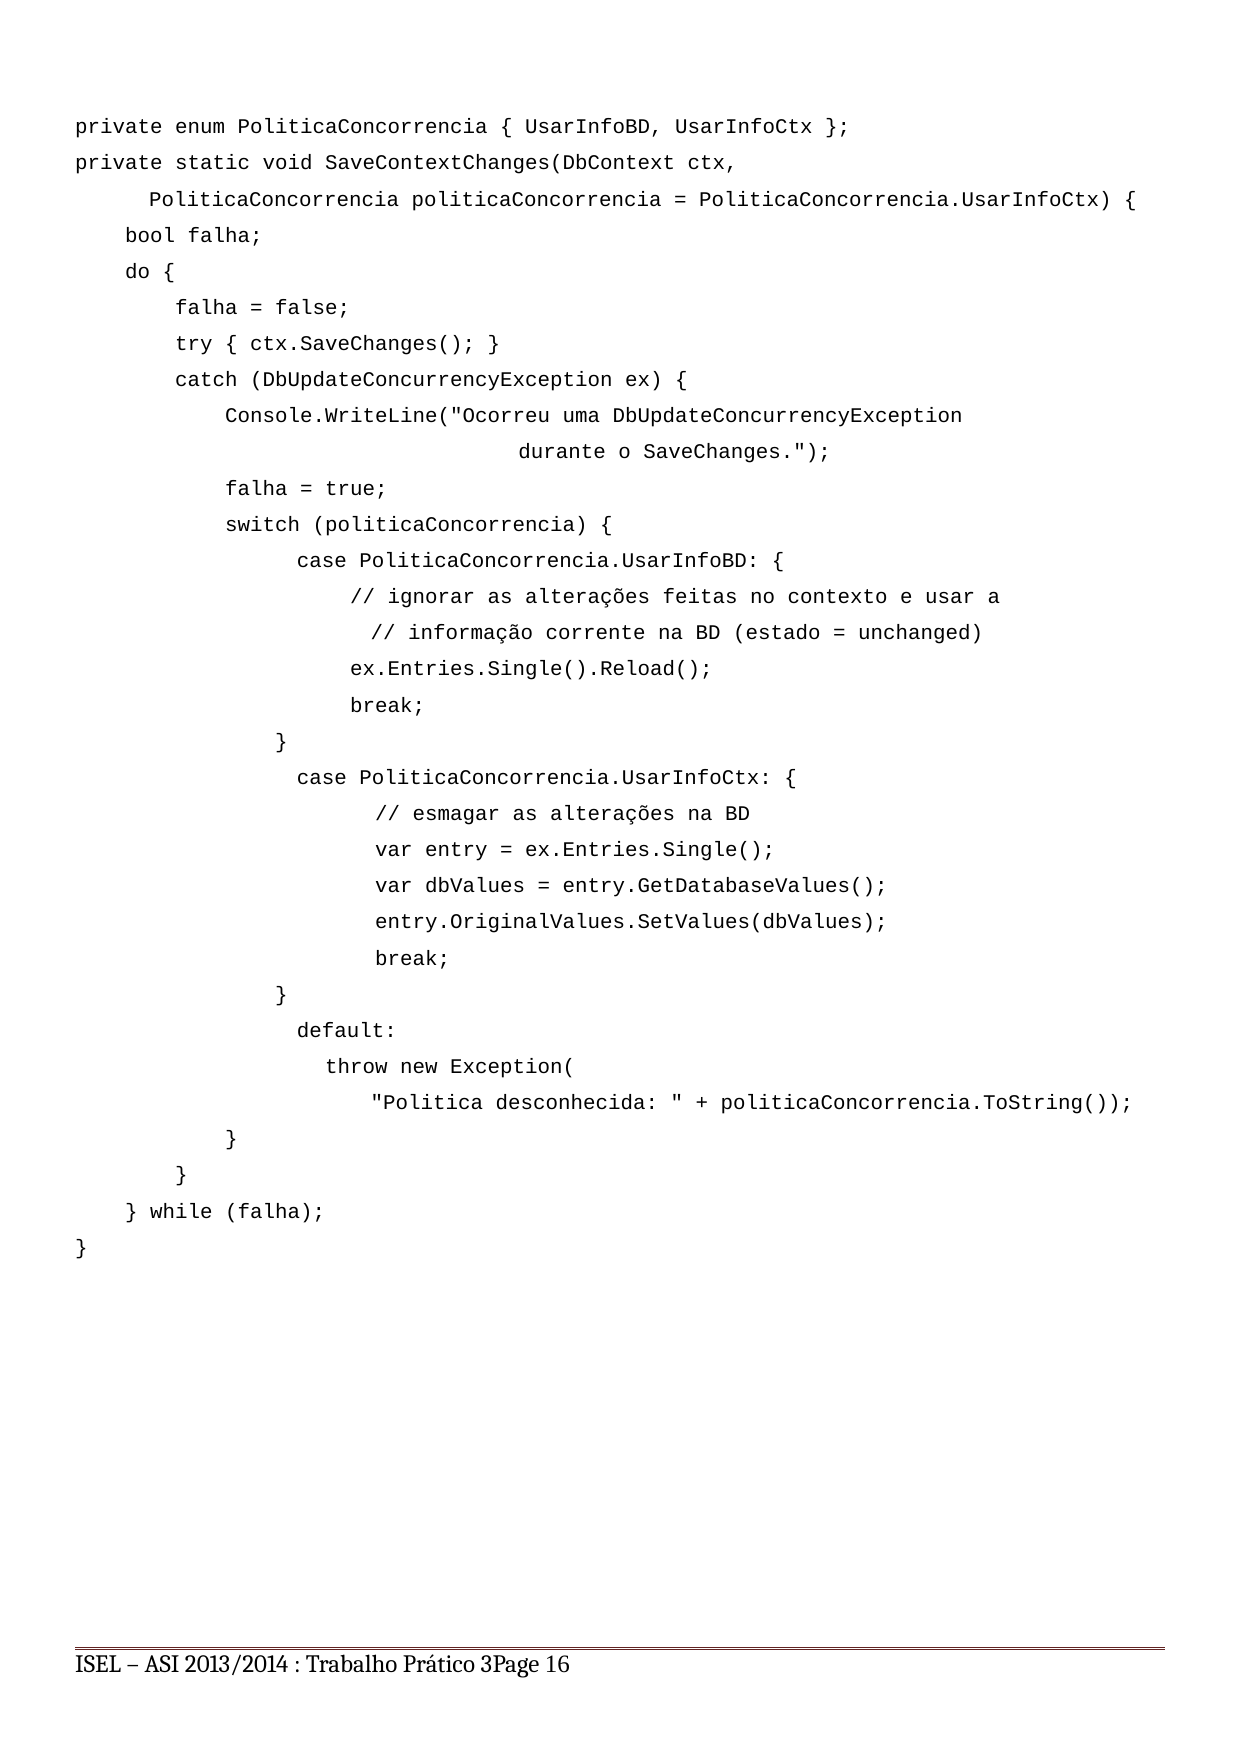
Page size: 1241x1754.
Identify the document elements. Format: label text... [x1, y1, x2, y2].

text PoliticaConcorrencia politicaConcorrencia = PoliticaConcorrencia.UsarInfoCtx) { [75, 188, 1165, 212]
text default: [75, 1020, 1165, 1043]
text durante o SaveChanges."); [75, 442, 1165, 465]
text try { ctx.SaveChanges(); } [75, 333, 1165, 357]
text private static void SaveContextChanges(DbContext ctx, [75, 152, 1165, 176]
text // esmagar as alterações na BD [75, 803, 1165, 827]
text private enum PoliticaConcorrencia { UsarInfoBD, UsarInfoCtx }; [75, 116, 1165, 140]
text break; [75, 948, 1165, 971]
text falha = false; [75, 297, 1165, 321]
text } [75, 731, 1165, 754]
text "Politica desconhecida: " + politicaConcorrencia.ToString()); [75, 1092, 1165, 1116]
text } [75, 984, 1165, 1007]
text switch (politicaConcorrencia) { [75, 514, 1165, 537]
text bool falha; [75, 225, 1165, 248]
text break; [75, 694, 1165, 718]
text Console.WriteLine("Ocorreu uma DbUpdateConcurrencyException [75, 405, 1165, 429]
text } while (falha); [75, 1201, 1165, 1224]
text } [75, 1128, 1165, 1152]
text falha = true; [75, 478, 1165, 501]
text } [75, 1164, 1165, 1188]
text case PoliticaConcorrencia.UsarInfoCtx: { [75, 767, 1165, 791]
text } [75, 1237, 1165, 1260]
text case PoliticaConcorrencia.UsarInfoBD: { [75, 550, 1165, 574]
text catch (DbUpdateConcurrencyException ex) { [75, 369, 1165, 393]
text // informação corrente na BD (estado = unchanged) [75, 622, 1165, 646]
text // ignorar as alterações feitas no contexto e usar a [75, 586, 1165, 610]
text entry.OriginalValues.SetValues(dbValues); [75, 911, 1165, 935]
text throw new Exception( [75, 1056, 1165, 1080]
text do { [75, 261, 1165, 284]
text var dbValues = entry.GetDatabaseValues(); [75, 875, 1165, 899]
text var entry = ex.Entries.Single(); [75, 839, 1165, 863]
text ex.Entries.Single().Reload(); [75, 658, 1165, 682]
